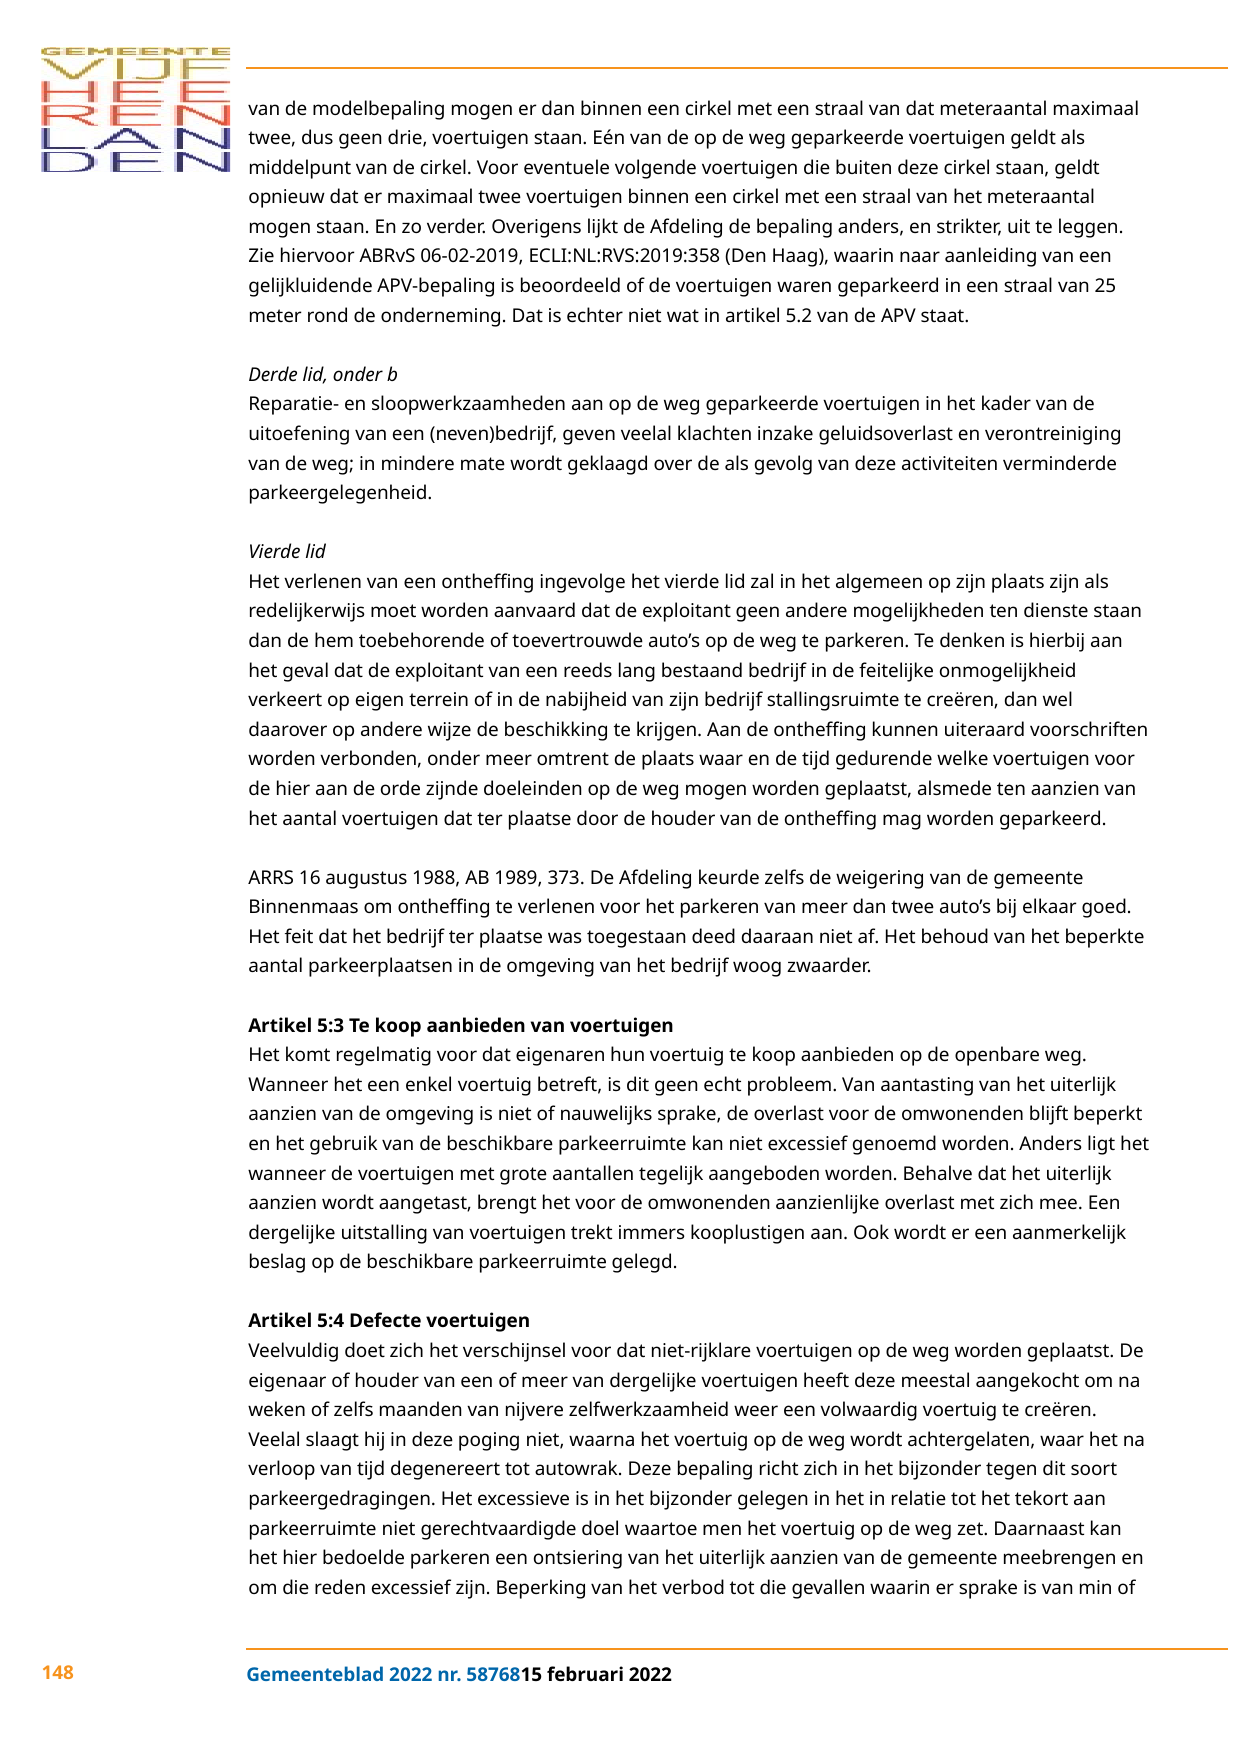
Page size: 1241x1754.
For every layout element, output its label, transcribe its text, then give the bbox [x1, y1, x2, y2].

text Het verlenen van een ontheffing ingevolge het vierde lid zal in het algemeen op zijn plaats zijn als redelijkerwijs moet worden aanvaard dat de exploitant geen andere mogelijkheden ten dienste staan dan de hem toebehorende of toevertrouwde auto’s op de weg te parkeren. Te denken is hierbij aan het geval dat de exploitant van een reeds lang bestaand bedrijf in de feitelijke onmogelijkheid verkeert op eigen terrein of in de nabijheid van zijn bedrijf stallingsruimte te creëren, dan wel daarover op andere wijze de beschikking te krijgen. Aan de ontheffing kunnen uiteraard voorschriften worden verbonden, onder meer omtrent de plaats waar en de tijd gedurende welke voertuigen voor de hier aan de orde zijnde doeleinden op de weg mogen worden geplaatst, alsmede ten aanzien van het aantal voertuigen dat ter plaatse door de houder van de ontheffing mag worden geparkeerd. [248, 568, 1152, 831]
text Reparatie- en sloopwerkzaamheden aan op de weg geparkeerde voertuigen in het kader van de uitoefening van een (neven)bedrijf, geven veelal klachten inzake geluidsoverlast en verontreiniging van de weg; in mindere mate wordt geklaagd over de als gevolg van deze activiteiten verminderde parkeergelegenheid. [248, 391, 1152, 505]
picture [41, 47, 231, 172]
text Het komt regelmatig voor dat eigenaren hun voertuig te koop aanbieden op de openbare weg. Wanneer het een enkel voertuig betreft, is dit geen echt probleem. Van aantasting van het uiterlijk aanzien van de omgeving is niet of nauwelijks sprake, de overlast voor de omwonenden blijft beperkt en het gebruik van de beschikbare parkeerruimte kan niet excessief genoemd worden. Anders ligt het wanneer de voertuigen met grote aantallen tegelijk aangeboden worden. Behalve dat het uiterlijk aanzien wordt aangetast, brengt het voor de omwonenden aanzienlijke overlast met zich mee. Een dergelijke uitstalling van voertuigen trekt immers kooplustigen aan. Ook wordt er een aanmerkelijk beslag op de beschikbare parkeerruimte gelegd. [248, 1041, 1152, 1274]
text Vierde lid [248, 538, 1152, 564]
text ARRS 16 augustus 1988, AB 1989, 373. De Afdeling keurde zelfs de weigering van de gemeente Binnenmaas om ontheffing te verlenen voor het parkeren van meer dan twee auto’s bij elkaar goed. Het feit dat het bedrijf ter plaatse was toegestaan deed daaraan niet af. Het behoud van het beperkte aantal parkeerplaatsen in de omgeving van het bedrijf woog zwaarder. [248, 864, 1152, 978]
text Veelvuldig doet zich het verschijnsel voor dat niet-rijklare voertuigen op de weg worden geplaatst. De eigenaar of houder van een of meer van dergelijke voertuigen heeft deze meestal aangekocht om na weken of zelfs maanden van nijvere zelfwerkzaamheid weer een volwaardig voertuig te creëren. Veelal slaagt hij in deze poging niet, waarna het voertuig op de weg wordt achtergelaten, waar het na verloop van tijd degenereert tot autowrak. Deze bepaling richt zich in het bijzonder tegen dit soort parkeergedragingen. Het excessieve is in het bijzonder gelegen in het in relatie tot het tekort aan parkeerruimte niet gerechtvaardigde doel waartoe men het voertuig op de weg zet. Daarnaast kan het hier bedoelde parkeren een ontsiering van het uiterlijk aanzien van de gemeente meebrengen en om die reden excessief zijn. Beperking van het verbod tot die gevallen waarin er sprake is van min of [248, 1337, 1152, 1600]
text Artikel 5:4 Defecte voertuigen [248, 1308, 1152, 1333]
text Artikel 5:3 Te koop aanbieden van voertuigen [248, 1012, 1152, 1038]
text van de modelbepaling mogen er dan binnen een cirkel met een straal van dat meteraantal maximaal twee, dus geen drie, voertuigen staan. Eén van de op de weg geparkeerde voertuigen geldt als middelpunt van de cirkel. Voor eventuele volgende voertuigen die buiten deze cirkel staan, geldt opnieuw dat er maximaal twee voertuigen binnen een cirkel met een straal van het meteraantal mogen staan. En zo verder. Overigens lijkt de Afdeling de bepaling anders, en strikter, uit te leggen. Zie hiervoor ABRvS 06-02-2019, ECLI:NL:RVS:2019:358 (Den Haag), waarin naar aanleiding van een gelijkluidende APV-bepaling is beoordeeld of de voertuigen waren geparkeerd in een straal van 25 meter rond de onderneming. Dat is echter niet wat in artikel 5.2 van de APV staat. [248, 95, 1152, 328]
text Derde lid, onder b [248, 361, 1152, 387]
